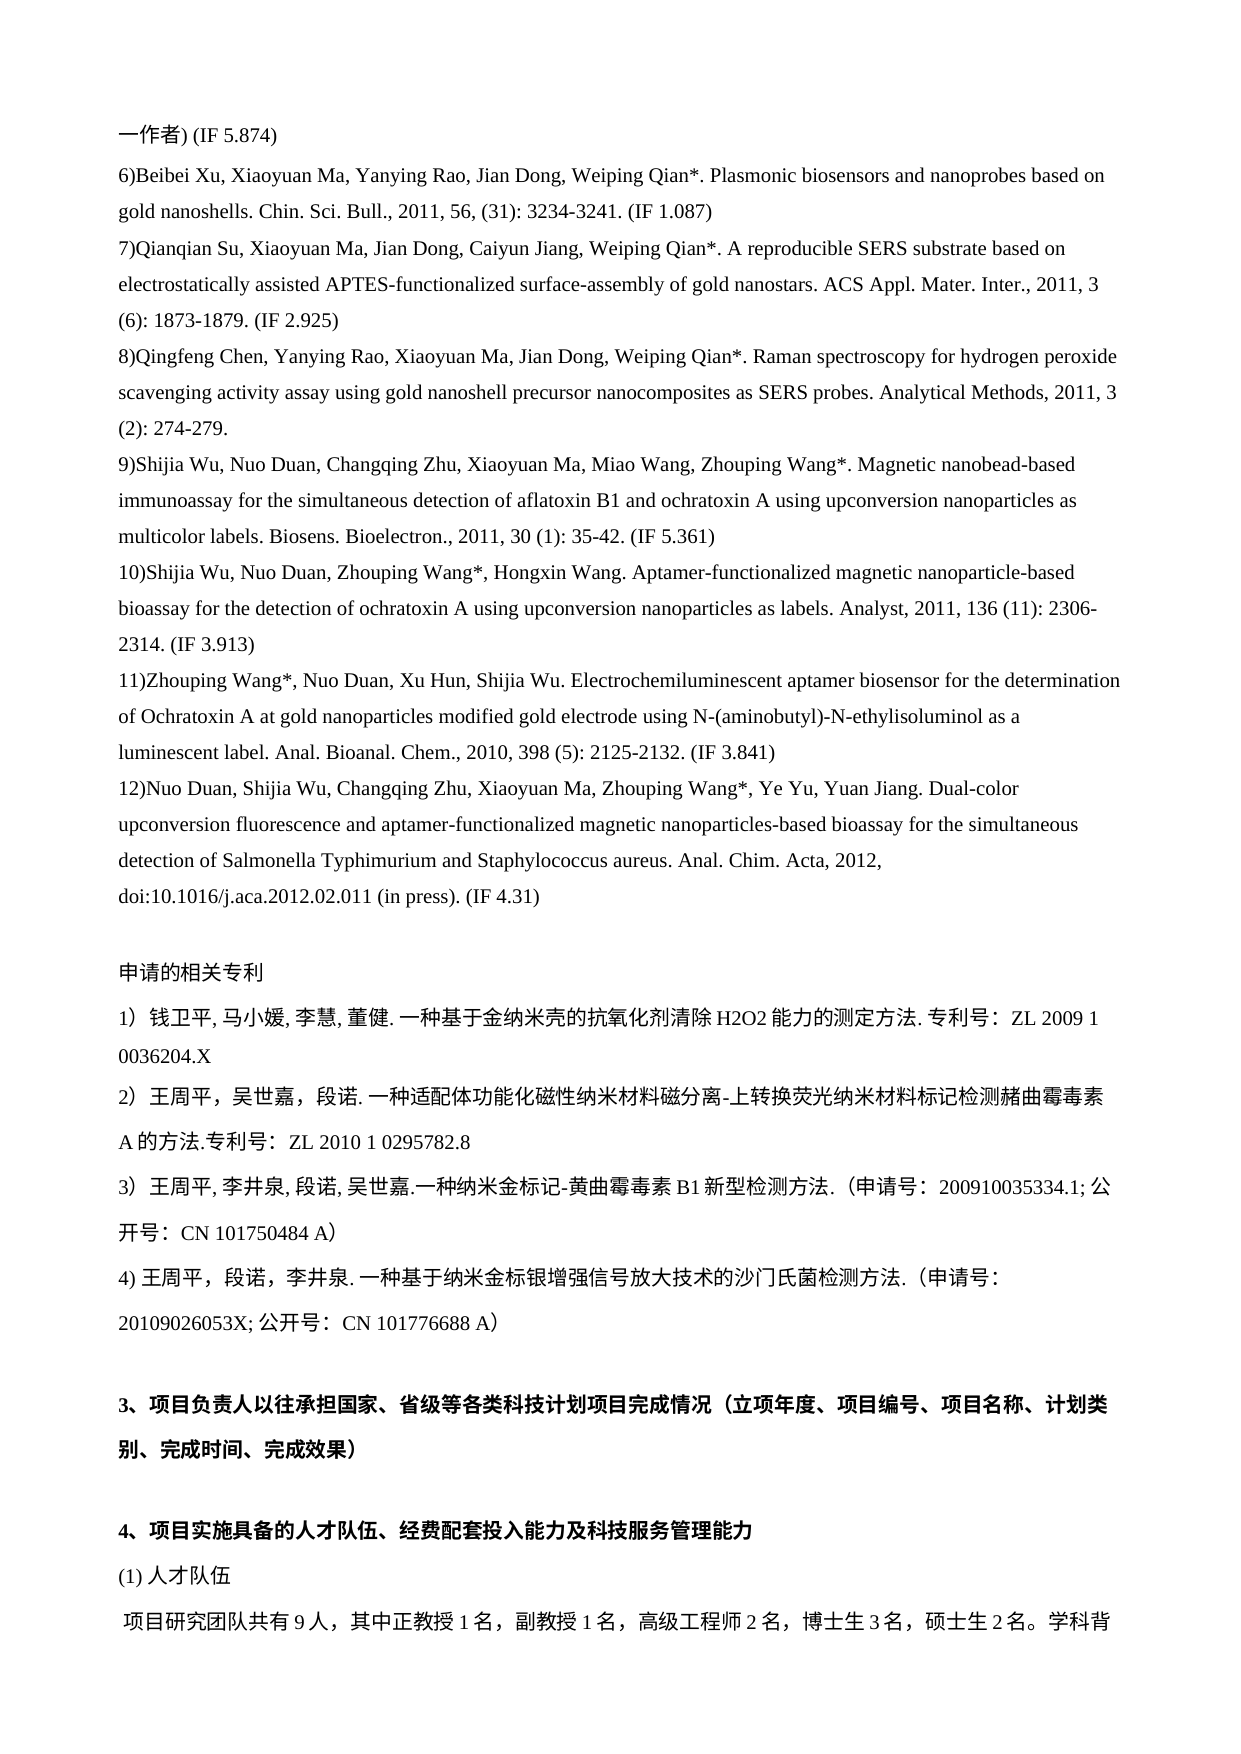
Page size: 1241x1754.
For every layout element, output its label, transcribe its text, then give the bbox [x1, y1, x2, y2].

text 11)Zhouping Wang*, Nuo Duan, Xu Hun, Shijia Wu. Electrochemiluminescent aptamer biosensor for the determination of Ochratoxin A at gold nanoparticles modified gold electrode using N-(aminobutyl)-N-ethylisoluminol as a luminescent label. Anal. Bioanal. Chem., 2010, 398 (5): 2125-2132. (IF 3.841) [118, 668, 1122, 764]
text 6)Beibei Xu, Xiaoyuan Ma, Yanying Rao, Jian Dong, Weiping Qian*. Plasmonic biosensors and nanoprobes based on gold nanoshells. Chin. Sci. Bull., 2011, 56, (31): 3234-3241. (IF 1.087) [118, 163, 1122, 223]
text 一作者) (IF 5.874) [118, 118, 1122, 148]
text 7)Qianqian Su, Xiaoyuan Ma, Jian Dong, Caiyun Jiang, Weiping Qian*. A reproducible SERS substrate based on electrostatically assisted APTES-functionalized surface-assembly of gold nanostars. ACS Appl. Mater. Inter., 2011, 3 (6): 1873-1879. (IF 2.925) [118, 236, 1122, 332]
text 项目研究团队共有9人，其中正教授1名，副教授1名，高级工程师2名，博士生3名，硕士生2名。学科背 [118, 1605, 1122, 1635]
text 1）钱卫平, 马小媛, 李慧, 董健. 一种基于金纳米壳的抗氧化剂清除H2O2能力的测定方法. 专利号：ZL 2009 1 0036204.X [118, 1002, 1122, 1068]
text 4、项目实施具备的人才队伍、经费配套投入能力及科技服务管理能力 [118, 1514, 1122, 1545]
text 申请的相关专利 [118, 956, 1122, 987]
text 4) 王周平，段诺，李井泉. 一种基于纳米金标银增强信号放大技术的沙门氏菌检测方法.（申请号：20109026053X; 公开号：CN 101776688 A） [118, 1261, 1122, 1337]
text 12)Nuo Duan, Shijia Wu, Changqing Zhu, Xiaoyuan Ma, Zhouping Wang*, Ye Yu, Yuan Jiang. Dual-color upconversion fluorescence and aptamer-functionalized magnetic nanoparticles-based bioassay for the simultaneous detection of Salmonella Typhimurium and Staphylococcus aureus. Anal. Chim. Acta, 2012, doi:10.1016/j.aca.2012.02.011 (in press). (IF 4.31) [118, 776, 1122, 908]
text 3）王周平, 李井泉, 段诺, 吴世嘉.一种纳米金标记-黄曲霉毒素B1新型检测方法.（申请号：200910035334.1; 公开号：CN 101750484 A） [118, 1171, 1122, 1246]
text 2）王周平，吴世嘉，段诺. 一种适配体功能化磁性纳米材料磁分离-上转换荧光纳米材料标记检测赭曲霉毒素A的方法.专利号：ZL 2010 1 0295782.8 [118, 1080, 1122, 1155]
text 3、项目负责人以往承担国家、省级等各类科技计划项目完成情况（立项年度、项目编号、项目名称、计划类别、完成时间、完成效果） [118, 1388, 1122, 1463]
text (1) 人才队伍 [118, 1560, 1122, 1590]
text 9)Shijia Wu, Nuo Duan, Changqing Zhu, Xiaoyuan Ma, Miao Wang, Zhouping Wang*. Magnetic nanobead-based immunoassay for the simultaneous detection of aflatoxin B1 and ochratoxin A using upconversion nanoparticles as multicolor labels. Biosens. Bioelectron., 2011, 30 (1): 35-42. (IF 5.361) [118, 452, 1122, 548]
text 8)Qingfeng Chen, Yanying Rao, Xiaoyuan Ma, Jian Dong, Weiping Qian*. Raman spectroscopy for hydrogen peroxide scavenging activity assay using gold nanoshell precursor nanocomposites as SERS probes. Analytical Methods, 2011, 3 (2): 274-279. [118, 344, 1122, 440]
text 10)Shijia Wu, Nuo Duan, Zhouping Wang*, Hongxin Wang. Aptamer-functionalized magnetic nanoparticle-based bioassay for the detection of ochratoxin A using upconversion nanoparticles as labels. Analyst, 2011, 136 (11): 2306-2314. (IF 3.913) [118, 560, 1122, 656]
